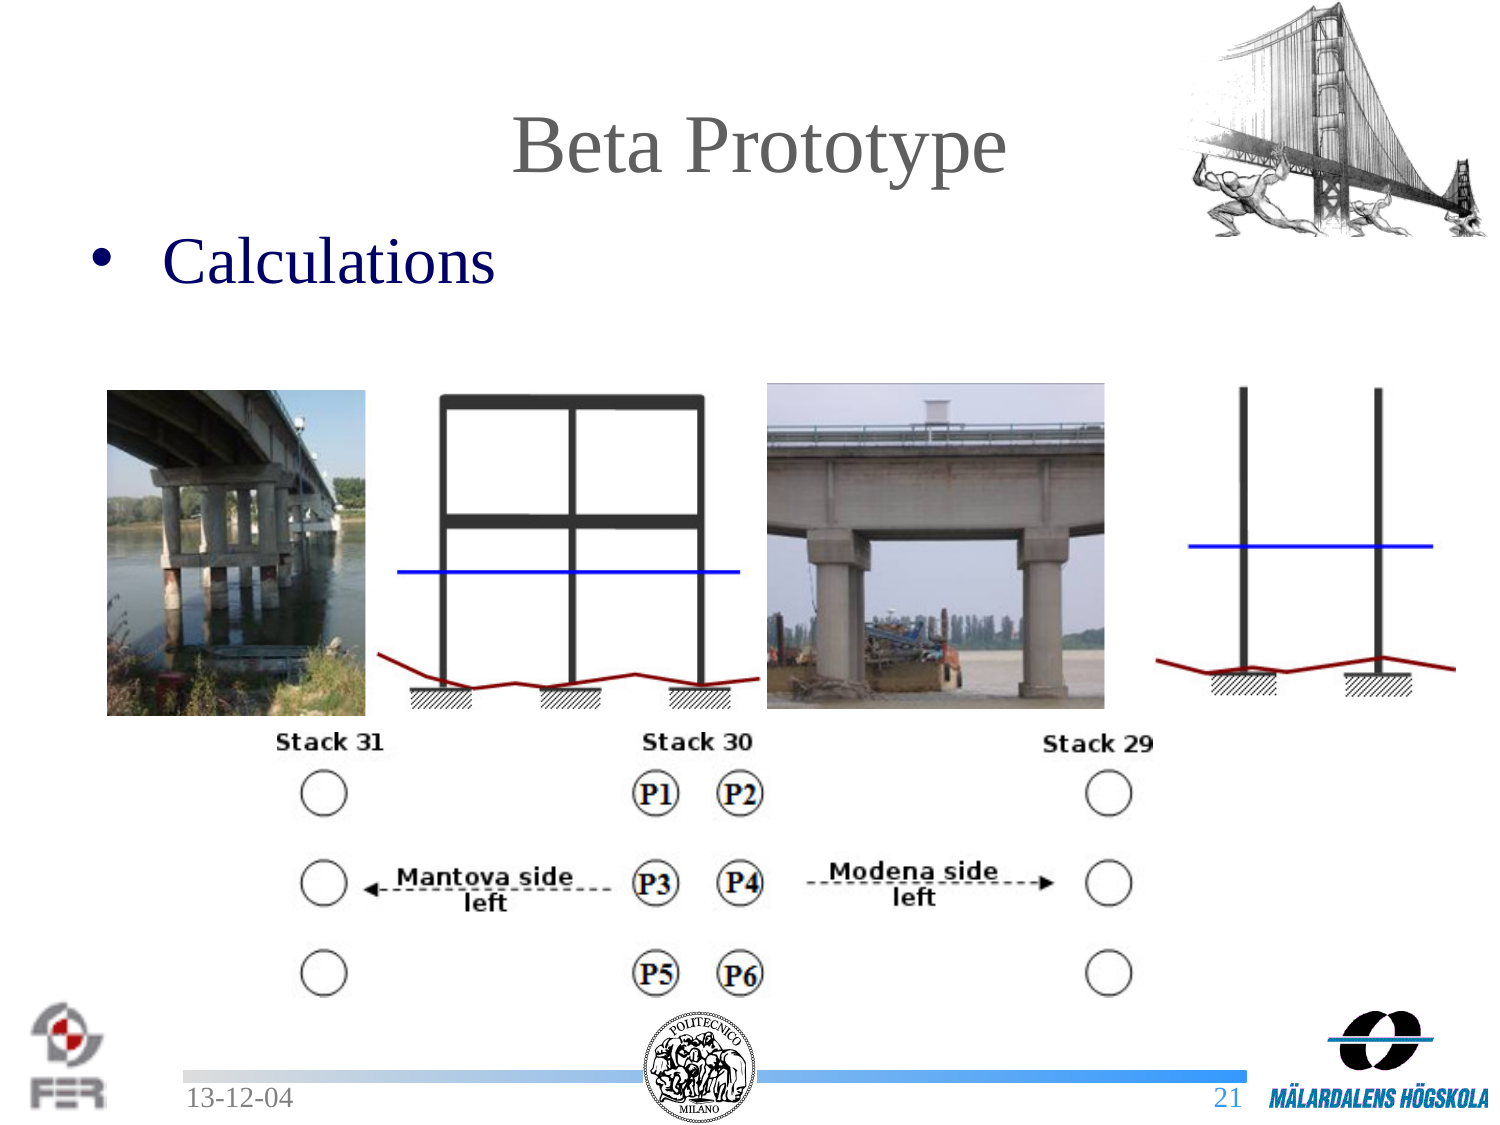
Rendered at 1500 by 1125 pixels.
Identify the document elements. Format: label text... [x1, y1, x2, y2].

picture [767, 383, 1456, 709]
list Calculations [75, 209, 1426, 952]
picture [1454, 1091, 1459, 1108]
picture [1175, 0, 1488, 237]
picture [277, 732, 1153, 999]
picture [107, 390, 761, 716]
title Beta Prototype [75, 45, 1175, 209]
text_box 13-12-04 [171, 1070, 396, 1114]
picture [29, 987, 107, 1125]
picture [643, 1011, 757, 1123]
picture [1269, 1011, 1488, 1108]
picture [1435, 1096, 1441, 1104]
text_box [1186, 1070, 1258, 1114]
picture [1368, 1093, 1374, 1104]
